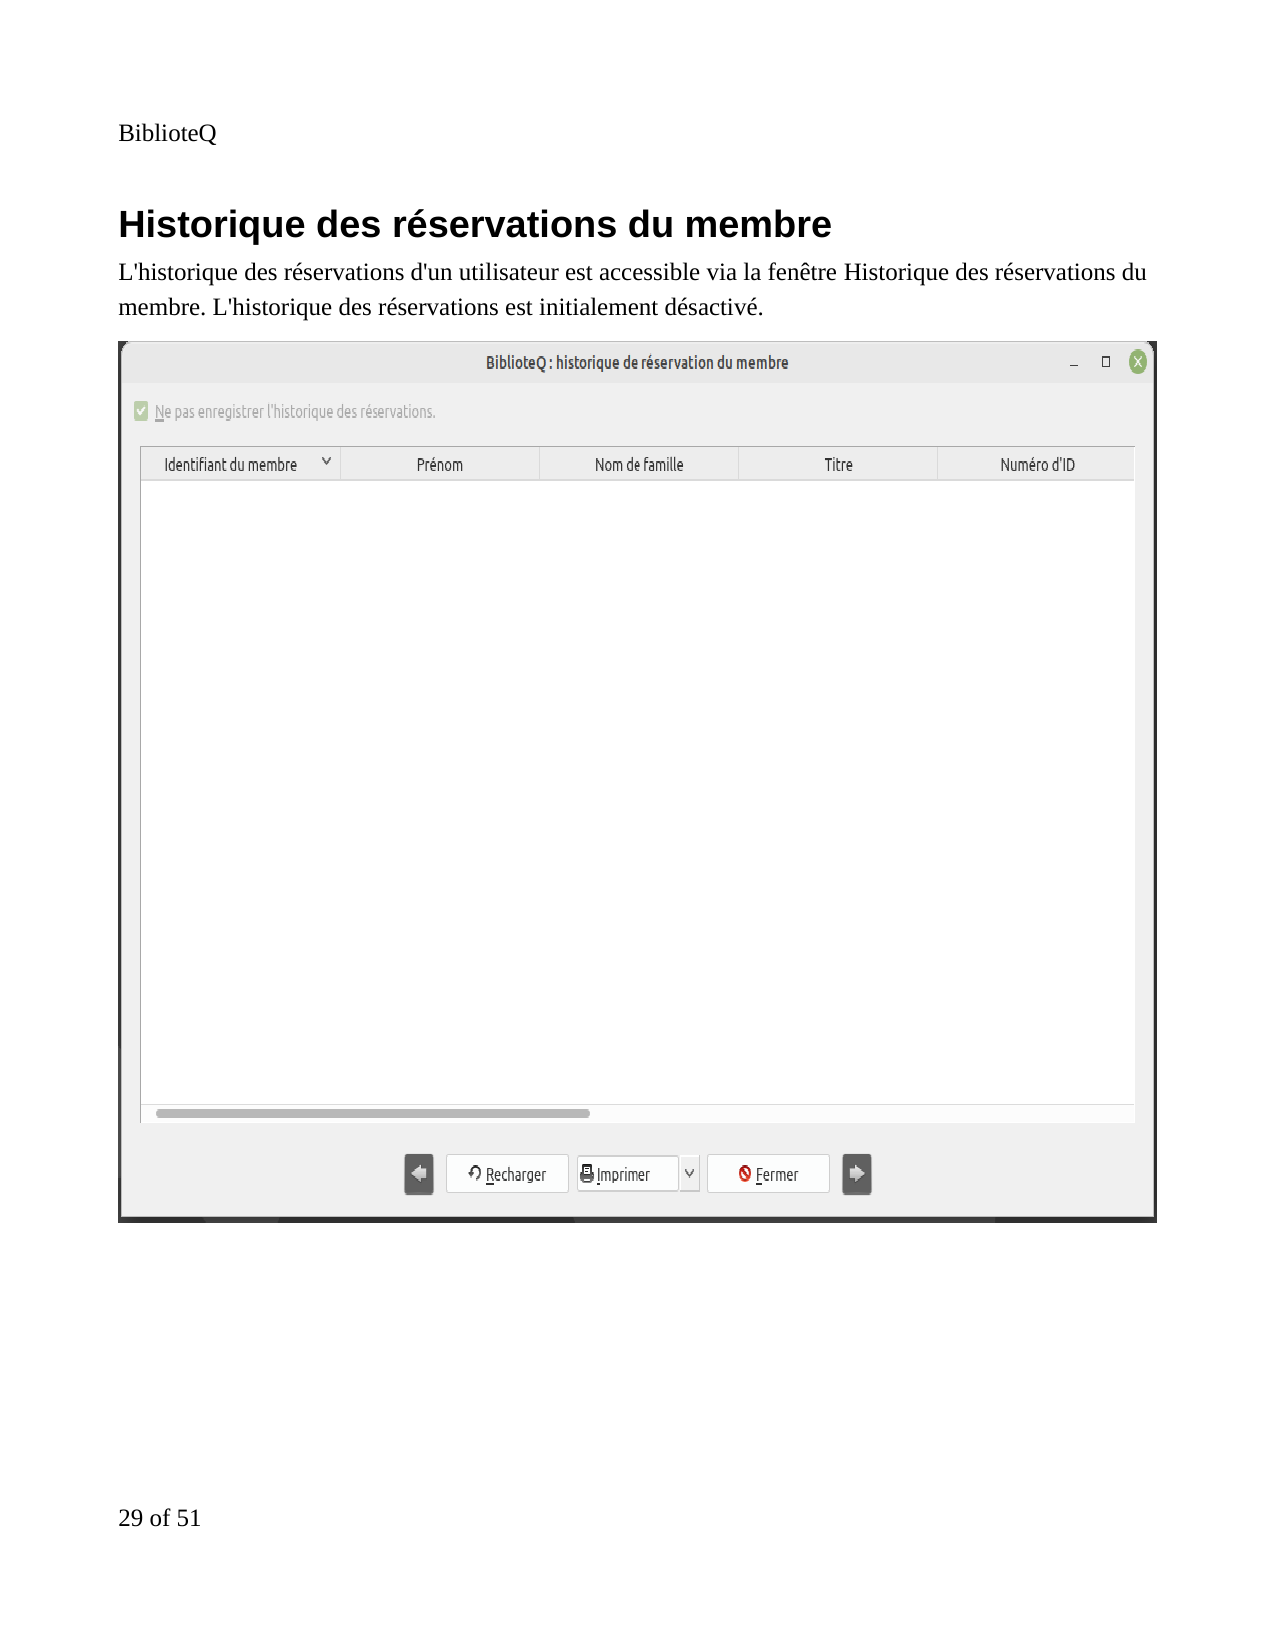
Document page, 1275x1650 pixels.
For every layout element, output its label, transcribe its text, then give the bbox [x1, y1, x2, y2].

text L'historique des réservations d'un utilisateur est accessible via la fenêtre Historique des réservations du membre. L'historique des réservations est initialement désactivé. [118, 257, 1157, 321]
subtitle Historique des réservations du membre [118, 201, 1157, 245]
picture [118, 341, 1157, 1223]
